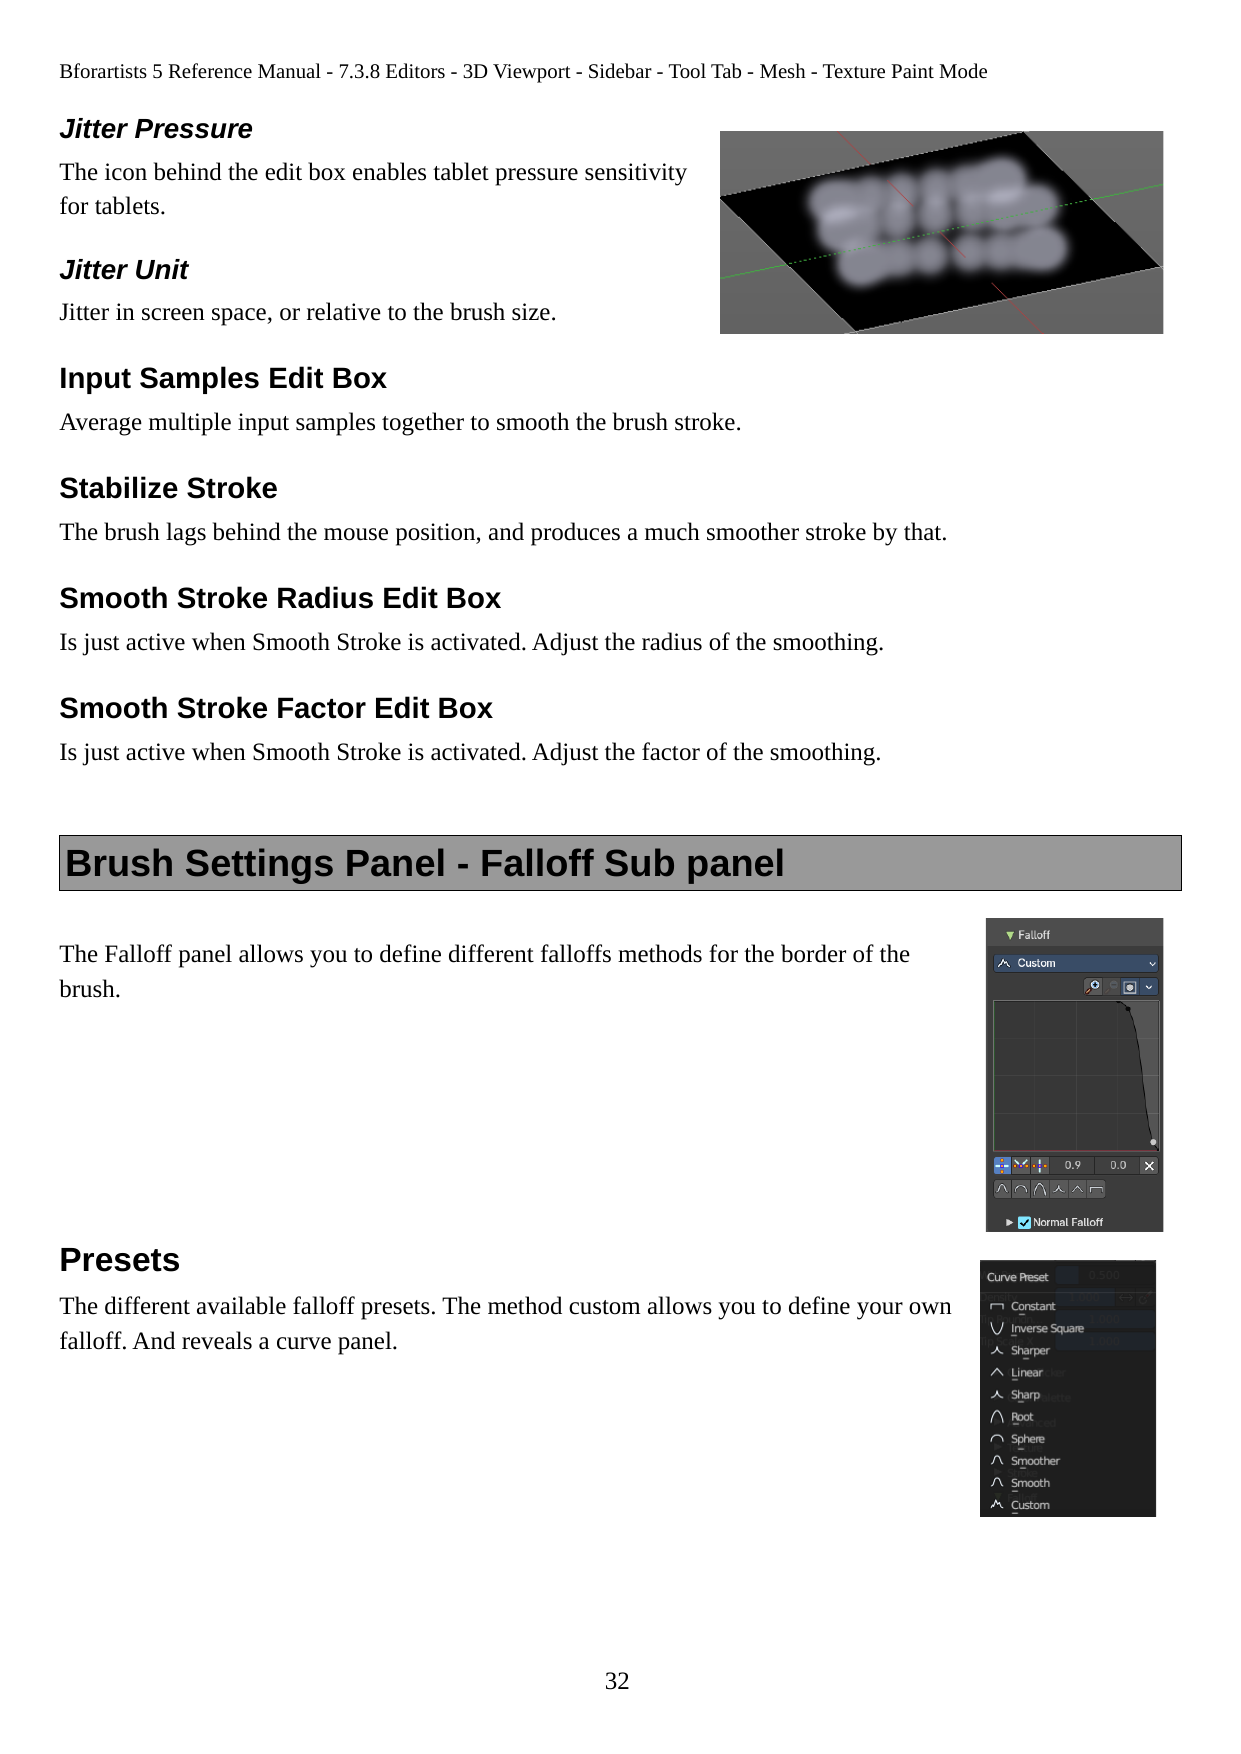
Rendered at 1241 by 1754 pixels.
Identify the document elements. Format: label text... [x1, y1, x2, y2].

text Is just active when Smooth Stroke is activated. Adjust the factor of the smoothing. [59, 737, 1181, 766]
subtitle Smooth Stroke Radius Edit Box [59, 581, 1181, 614]
subtitle Input Samples Edit Box [59, 361, 1181, 395]
subtitle Stabilize Stroke [59, 471, 1181, 505]
text Jitter in screen space, or relative to the brush size. [59, 297, 720, 326]
subtitle Presets [59, 1240, 1181, 1279]
subtitle Jitter Unit [59, 253, 720, 285]
table_header Brush Settings Panel - Falloff Sub panel [60, 836, 1181, 890]
subtitle [1164, 253, 1181, 285]
text Average multiple input samples together to smooth the brush stroke. [59, 407, 1181, 436]
text The Falloff panel allows you to define different falloffs methods for the border of the brush. [59, 939, 985, 1003]
subtitle Smooth Stroke Factor Edit Box [59, 691, 1181, 724]
picture [980, 1260, 1157, 1517]
picture [985, 918, 1164, 1232]
text Is just active when Smooth Stroke is activated. Adjust the radius of the smoothing. [59, 627, 1181, 656]
picture [720, 131, 1164, 334]
text The different available falloff presets. The method custom allows you to define your own falloff. And reveals a curve panel. [59, 1291, 980, 1354]
text The icon behind the edit box enables tablet pressure sensitivity for tablets. [59, 157, 720, 220]
text The brush lags behind the mouse position, and produces a much smoother stroke by that. [59, 517, 1181, 546]
subtitle Jitter Pressure [59, 113, 1181, 144]
